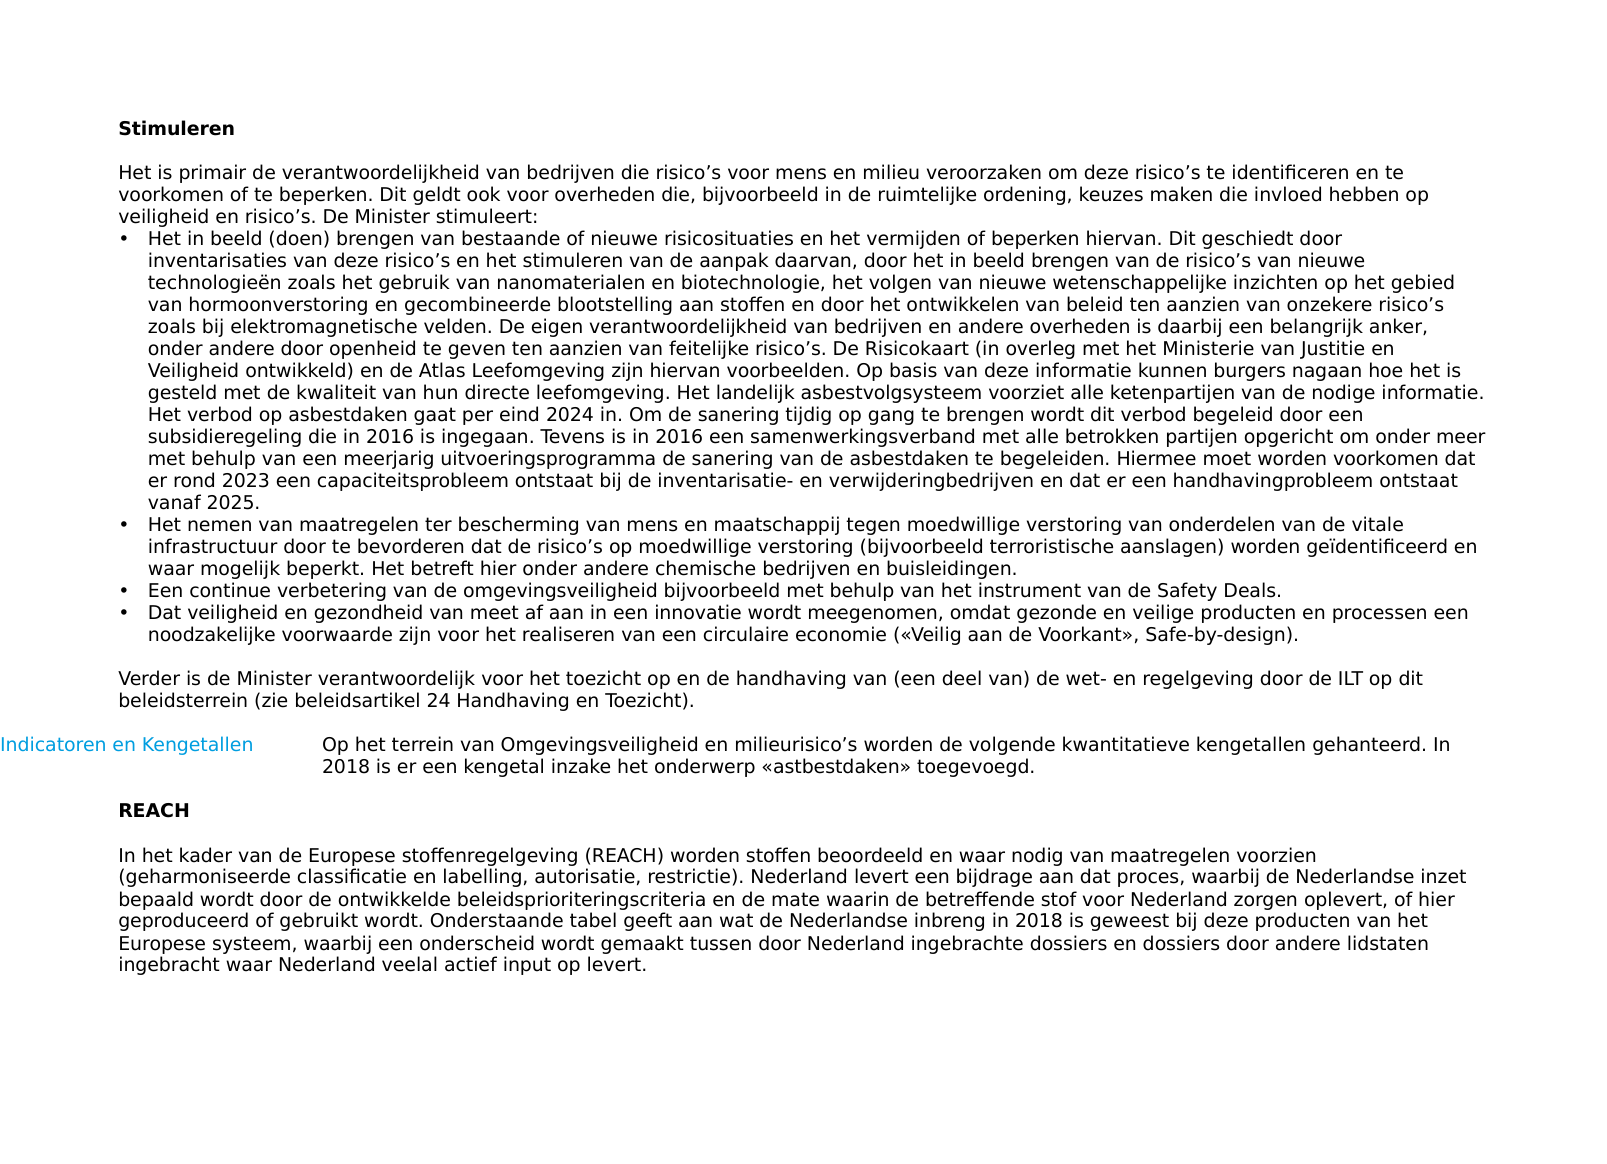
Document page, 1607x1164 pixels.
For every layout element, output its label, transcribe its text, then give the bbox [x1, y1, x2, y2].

subtitle Stimuleren [118, 118, 1488, 140]
text Het is primair de verantwoordelijkheid van bedrijven die risico’s voor mens en milieu veroorzaken om deze risico’s te identificeren en te voorkomen of te beperken. Dit geldt ook voor overheden die, bijvoorbeeld in de ruimtelijke ordening, keuzes maken die invloed hebben op veiligheid en risico’s. De Minister stimuleert: [118, 162, 1488, 228]
text • Het in beeld (doen) brengen van bestaande of nieuwe risicosituaties en het vermijden of beperken hiervan. Dit geschiedt door inventarisaties van deze risico’s en het stimuleren van de aanpak daarvan, door het in beeld brengen van de risico’s van nieuwe technologieën zoals het gebruik van nanomaterialen en biotechnologie, het volgen van nieuwe wetenschappelijke inzichten op het gebied van hormoonverstoring en gecombineerde blootstelling aan stoffen en door het ontwikkelen van beleid ten aanzien van onzekere risico’s zoals bij elektromagnetische velden. De eigen verantwoordelijkheid van bedrijven en andere overheden is daarbij een belangrijk anker, onder andere door openheid te geven ten aanzien van feitelijke risico’s. De Risicokaart (in overleg met het Ministerie van Justitie en Veiligheid ontwikkeld) en de Atlas Leefomgeving zijn hiervan voorbeelden. Op basis van deze informatie kunnen burgers nagaan hoe het is gesteld met de kwaliteit van hun directe leefomgeving. Het landelijk asbestvolgsysteem voorziet alle ketenpartijen van de nodige informatie. Het verbod op asbestdaken gaat per eind 2024 in. Om de sanering tijdig op gang te brengen wordt dit verbod begeleid door een subsidieregeling die in 2016 is ingegaan. Tevens is in 2016 een samenwerkingsverband met alle betrokken partijen opgericht om onder meer met behulp van een meerjarig uitvoeringsprogramma de sanering van de asbestdaken te begeleiden. Hiermee moet worden voorkomen dat er rond 2023 een capaciteitsprobleem ontstaat bij de inventarisatie- en verwijderingbedrijven en dat er een handhavingprobleem ontstaat vanaf 2025. [118, 228, 1488, 514]
text In het kader van de Europese stoffenregelgeving (REACH) worden stoffen beoordeeld en waar nodig van maatregelen voorzien (geharmoniseerde classificatie en labelling, autorisatie, restrictie). Nederland levert een bijdrage aan dat proces, waarbij de Nederlandse inzet bepaald wordt door de ontwikkelde beleidsprioriteringscriteria en de mate waarin de betreffende stof voor Nederland zorgen oplevert, of hier geproduceerd of gebruikt wordt. Onderstaande tabel geeft aan wat de Nederlandse inbreng in 2018 is geweest bij deze producten van het Europese systeem, waarbij een onderscheid wordt gemaakt tussen door Nederland ingebrachte dossiers en dossiers door andere lidstaten ingebracht waar Nederland veelal actief input op levert. [118, 844, 1488, 976]
subtitle REACH [118, 800, 1488, 822]
text Verder is de Minister verantwoordelijk voor het toezicht op en de handhaving van (een deel van) de wet- en regelgeving door de ILT op dit beleidsterrein (zie beleidsartikel 24 Handhaving en Toezicht). [118, 668, 1488, 712]
text • Een continue verbetering van de omgevingsveiligheid bijvoorbeeld met behulp van het instrument van de Safety Deals. [118, 580, 1488, 602]
text Op het terrein van Omgevingsveiligheid en milieurisico’s worden de volgende kwantitatieve kengetallen gehanteerd. In 2018 is er een kengetal inzake het onderwerp «astbestdaken» toegevoegd. [0, 734, 1488, 778]
text Indicatoren en Kengetallen [0, 734, 322, 756]
text • Het nemen van maatregelen ter bescherming van mens en maatschappij tegen moedwillige verstoring van onderdelen van de vitale infrastructuur door te bevorderen dat de risico’s op moedwillige verstoring (bijvoorbeeld terroristische aanslagen) worden geïdentificeerd en waar mogelijk beperkt. Het betreft hier onder andere chemische bedrijven en buisleidingen. [118, 514, 1488, 580]
text • Dat veiligheid en gezondheid van meet af aan in een innovatie wordt meegenomen, omdat gezonde en veilige producten en processen een noodzakelijke voorwaarde zijn voor het realiseren van een circulaire economie («Veilig aan de Voorkant», Safe-by-design). [118, 602, 1488, 646]
